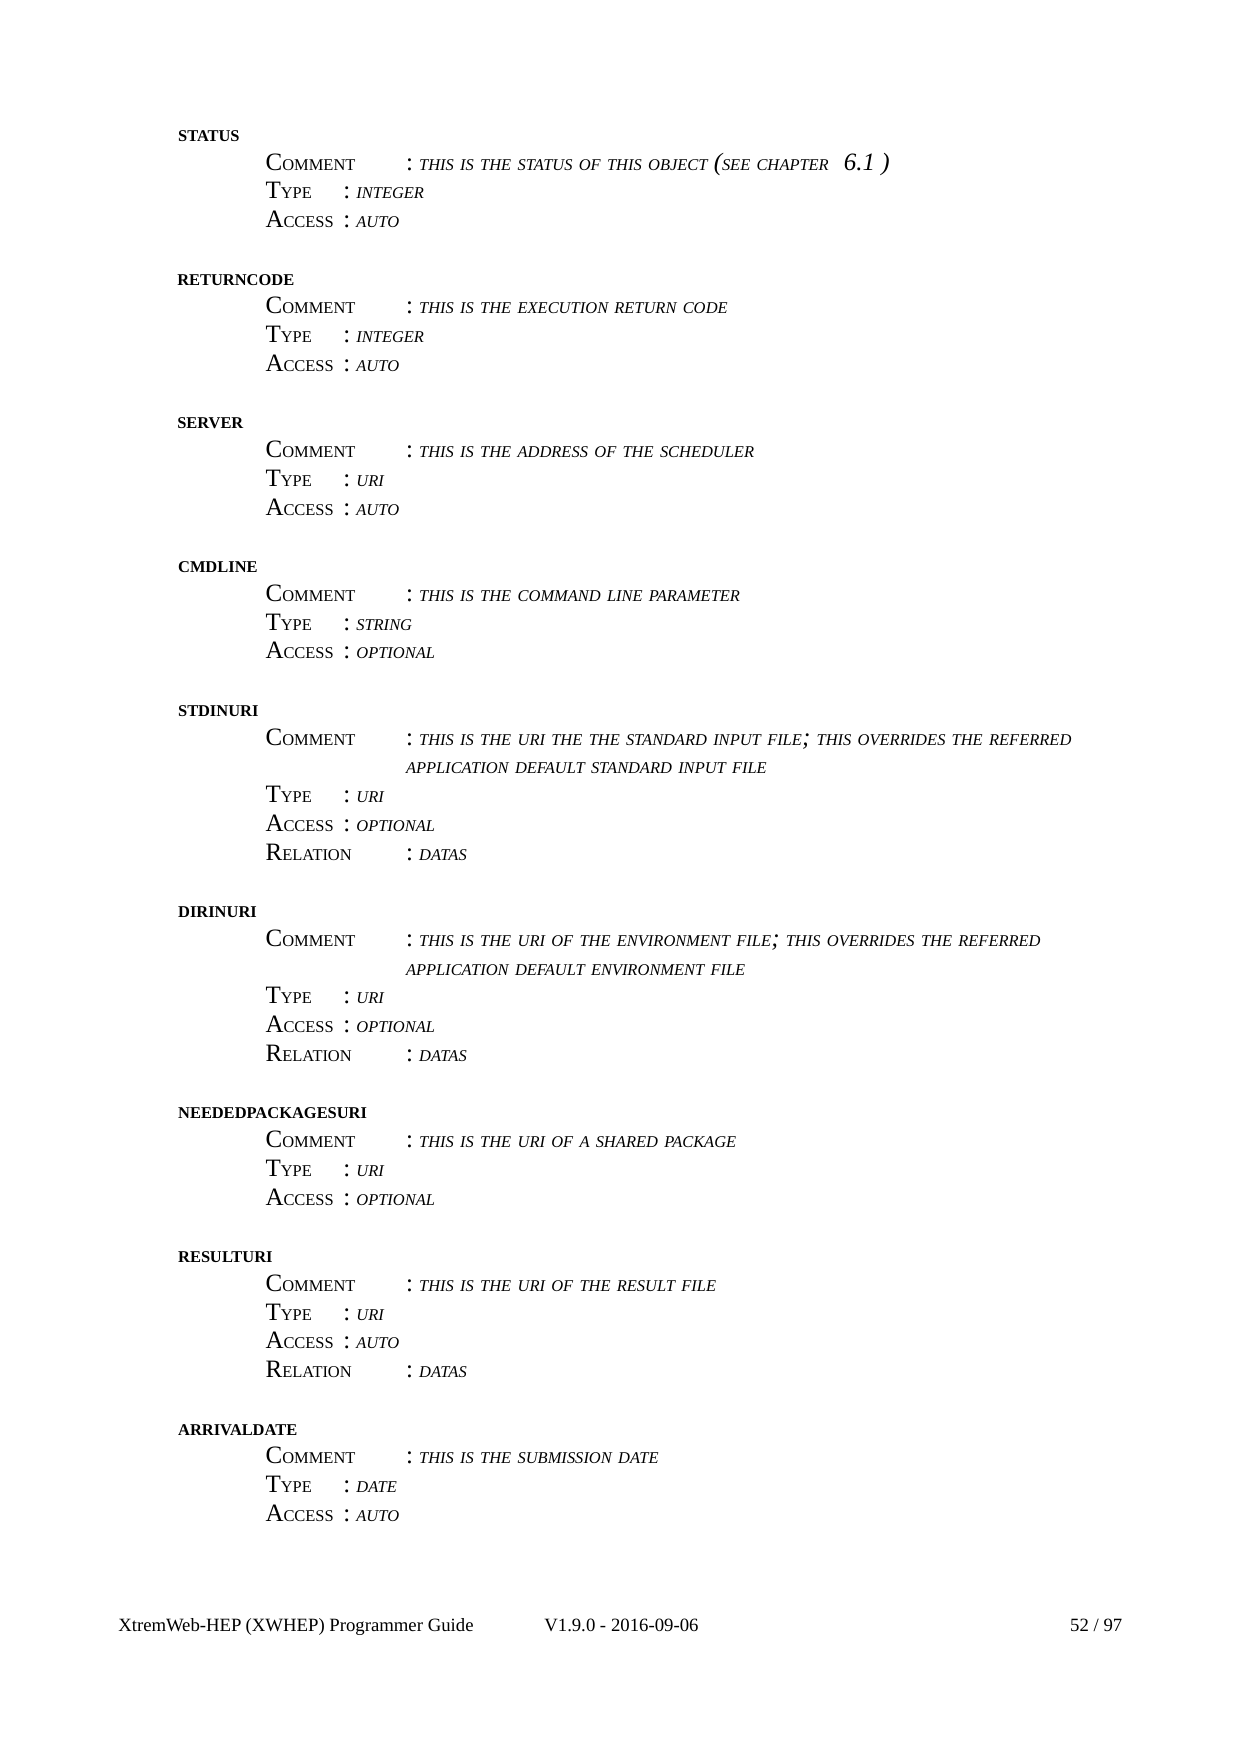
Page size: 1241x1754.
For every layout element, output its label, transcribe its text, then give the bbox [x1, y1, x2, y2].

text Type : uri [265, 1153, 1122, 1182]
text Access : optional [265, 1009, 1122, 1038]
text Relation : datas [265, 837, 1122, 866]
text Access : optional [265, 808, 1122, 837]
text Type : uri [265, 981, 1122, 1009]
text returncode [118, 262, 1122, 291]
text arrivaldate [178, 1412, 1122, 1441]
text Comment : this is the status of this object (see chapter 6.1) [265, 147, 1122, 176]
text Comment : this is the address of the scheduler [265, 434, 1122, 463]
text neededpackagesuri [178, 1096, 1122, 1124]
text Comment : this is the command line parameter [265, 578, 1122, 607]
text stdinuri [178, 693, 1122, 722]
text Comment : this is the uri of the environment file; this overrides the referred application default environment file [265, 923, 1122, 981]
text dirinuri [178, 894, 1122, 923]
text Comment : this is the uri of the result file [265, 1268, 1122, 1297]
text Type : integer [265, 176, 1122, 204]
text Access : auto [265, 204, 1122, 233]
text Access : auto [265, 492, 1122, 521]
text cmdline [178, 549, 1122, 578]
text Type : date [265, 1469, 1122, 1498]
text Access : auto [265, 1498, 1122, 1527]
text Access : auto [265, 348, 1122, 377]
text Access : optional [265, 636, 1122, 664]
text Comment : this is the execution return code [265, 291, 1122, 319]
text server [118, 406, 1122, 434]
text Type : uri [265, 1297, 1122, 1326]
text Comment : this is the submission date [265, 1441, 1122, 1469]
text Type : uri [265, 463, 1122, 492]
text resulturi [178, 1239, 1122, 1268]
text Comment : this is the uri of a shared package [265, 1124, 1122, 1153]
text Type : string [265, 607, 1122, 636]
text Access : optional [265, 1182, 1122, 1211]
text Relation : datas [265, 1038, 1122, 1067]
text Type : integer [265, 319, 1122, 348]
text Access : auto [265, 1326, 1122, 1354]
text status [178, 118, 1122, 147]
text Relation : datas [265, 1354, 1122, 1383]
text Comment : this is the uri the the standard input file; this overrides the referred application default standard input file [265, 722, 1122, 779]
text Type : uri [265, 779, 1122, 808]
